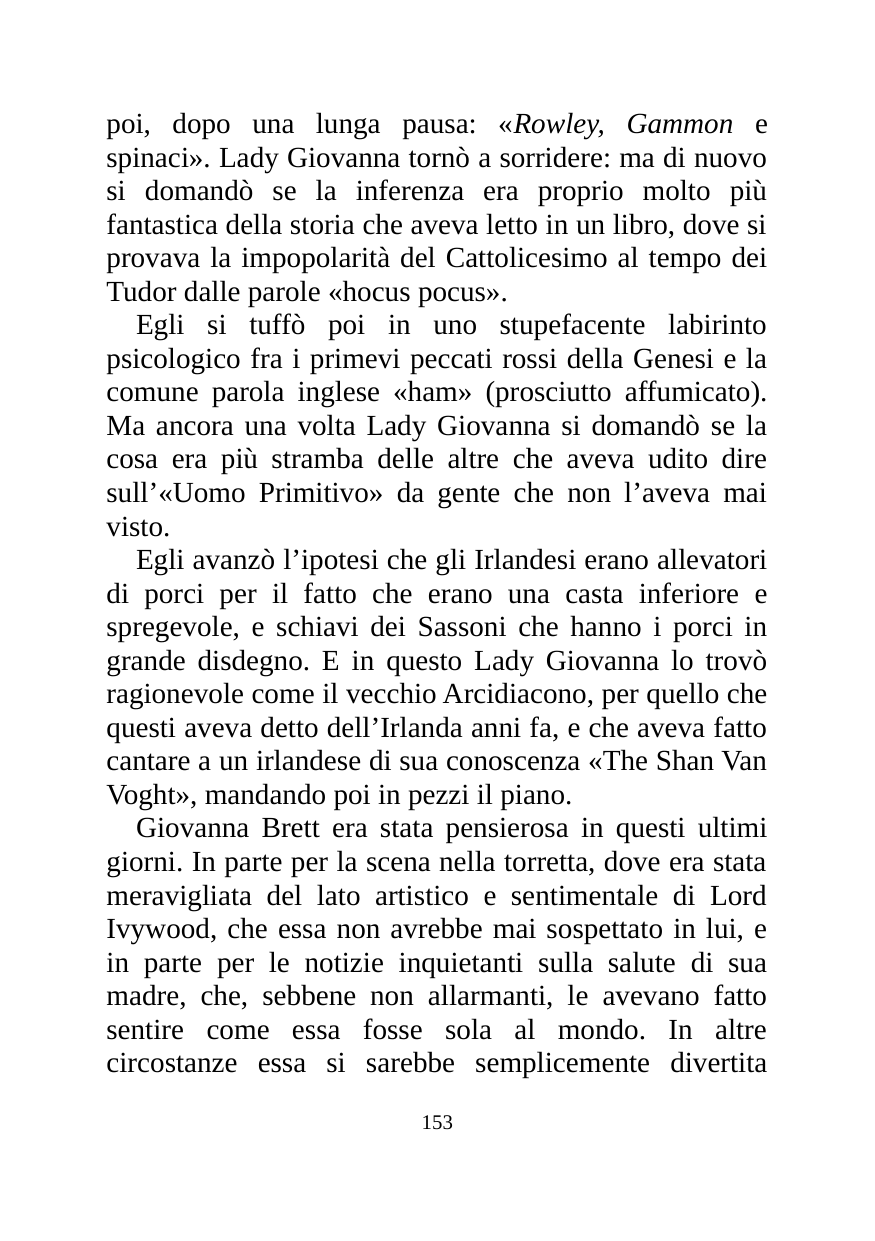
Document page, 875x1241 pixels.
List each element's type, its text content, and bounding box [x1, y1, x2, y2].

text Egli avanzò l’ipotesi che gli Irlandesi erano allevatori di porci per il fatto che erano una casta inferiore e spregevole, e schiavi dei Sassoni che hanno i porci in grande disdegno. E in questo Lady Giovanna lo trovò ragionevole come il vecchio Arcidiacono, per quello che questi aveva detto dell’Irlanda anni fa, e che aveva fatto cantare a un irlandese di sua conoscenza «The Shan Van Voght», mandando poi in pezzi il piano. [106, 542, 768, 811]
text Egli si tuffò poi in uno stupefacente labirinto psicologico fra i primevi peccati rossi della Genesi e la comune parola inglese «ham» (prosciutto affumicato). Ma ancora una volta Lady Giovanna si domandò se la cosa era più stramba delle altre che aveva udito dire sull’«Uomo Primitivo» da gente che non l’aveva mai visto. [106, 307, 768, 542]
text Giovanna Brett era stata pensierosa in questi ultimi giorni. In parte per la scena nella torretta, dove era stata meravigliata del lato artistico e sentimentale di Lord Ivywood, che essa non avrebbe mai sospettato in lui, e in parte per le notizie inquietanti sulla salute di sua madre, che, sebbene non allarmanti, le avevano fatto sentire come essa fosse sola al mondo. In altre circostanze essa si sarebbe semplicemente divertita [106, 811, 768, 1079]
text poi, dopo una lunga pausa: «Rowley, Gammon e spinaci». Lady Giovanna tornò a sorridere: ma di nuovo si domandò se la inferenza era proprio molto più fantastica della storia che aveva letto in un libro, dove si provava la impopolarità del Cattolicesimo al tempo dei Tudor dalle parole «hocus pocus». [106, 106, 768, 307]
